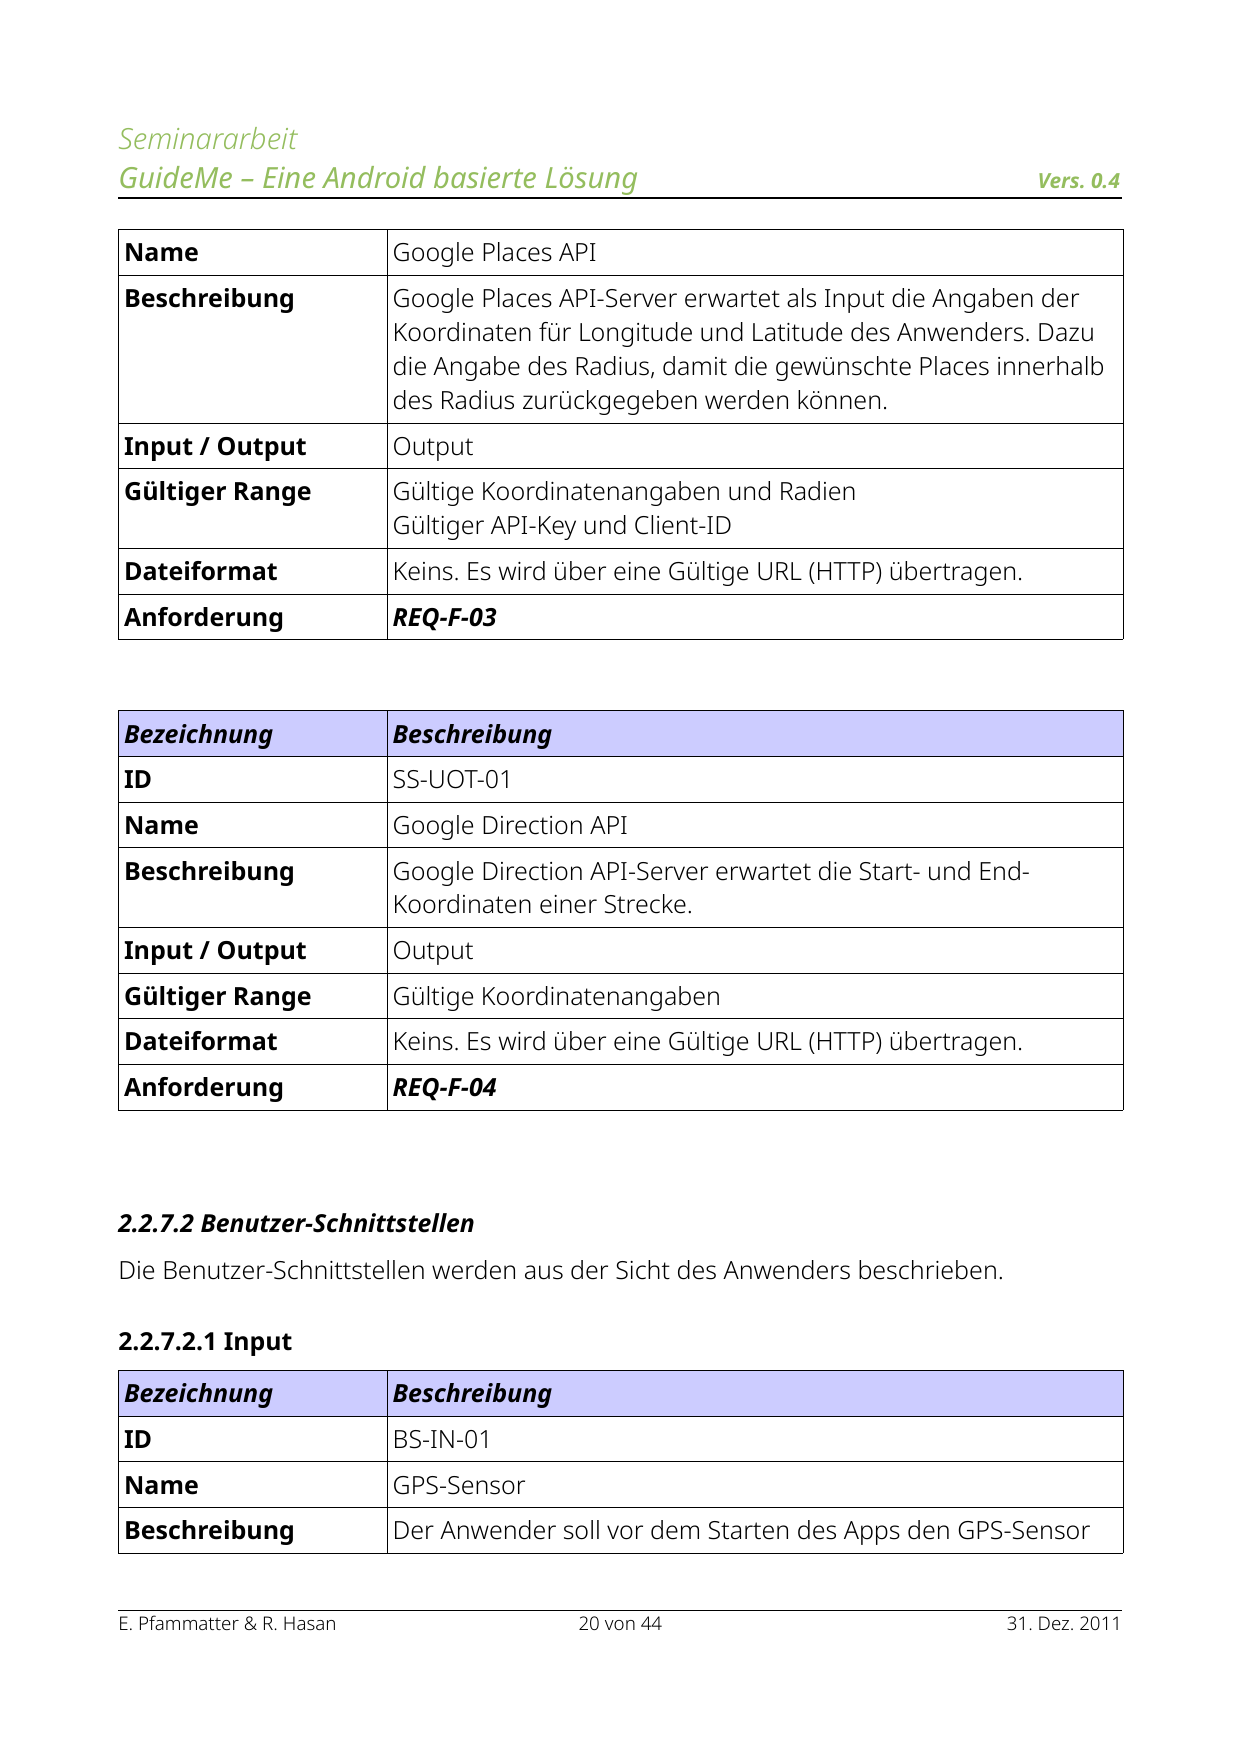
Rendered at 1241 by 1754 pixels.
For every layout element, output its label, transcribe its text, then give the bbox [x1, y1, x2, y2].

table_header Beschreibung [388, 711, 1123, 756]
table_cell GPS-Sensor [388, 1462, 1123, 1507]
table_cell Google Direction API [388, 803, 1123, 847]
table_cell Keins. Es wird über eine Gültige URL (HTTP) übertragen. [388, 1019, 1123, 1064]
table_cell Beschreibung [119, 276, 387, 422]
table_cell Name [119, 230, 387, 275]
table_cell ID [119, 757, 387, 802]
table_cell REQ-F-03 [388, 595, 1123, 639]
table_cell Name [119, 1462, 387, 1507]
table_cell Input / Output [119, 928, 387, 973]
table_cell SS-UOT-01 [388, 757, 1123, 802]
subtitle 2.2.7.2.1 Input [118, 1324, 1122, 1358]
table_cell Der Anwender soll vor dem Starten des Apps den GPS-Sensor [388, 1508, 1123, 1553]
table_cell REQ-F-04 [388, 1065, 1123, 1109]
table_cell Output [388, 928, 1123, 973]
table_cell Google Places API-Server erwartet als Input die Angaben der Koordinaten für Longitude und Latitude des Anwenders. Dazu die Angabe des Radius, damit die gewünschte Places innerhalb des Radius zurückgegeben werden können. [388, 276, 1123, 422]
table_cell Gültige Koordinatenangaben [388, 974, 1123, 1018]
table_cell Google Places API [388, 230, 1123, 275]
subtitle 2.2.7.2 Benutzer-Schnittstellen [118, 1206, 1122, 1240]
table_cell BS-IN-01 [388, 1417, 1123, 1461]
table_cell Beschreibung [119, 848, 387, 927]
table_header Bezeichnung [119, 1371, 387, 1416]
table_cell ID [119, 1417, 387, 1461]
table_cell Dateiformat [119, 549, 387, 593]
table_header Bezeichnung [119, 711, 387, 756]
table_cell Dateiformat [119, 1019, 387, 1064]
table_cell Input / Output [119, 424, 387, 468]
text Die Benutzer-Schnittstellen werden aus der Sicht des Anwenders beschrieben. [118, 1252, 1122, 1286]
table_cell Google Direction API-Server erwartet die Start- und End-Koordinaten einer Strecke. [388, 848, 1123, 927]
table_cell Gültiger Range [119, 469, 387, 548]
table_header Beschreibung [388, 1371, 1123, 1416]
table_cell Beschreibung [119, 1508, 387, 1553]
table_cell Anforderung [119, 595, 387, 639]
table_cell Gültiger Range [119, 974, 387, 1018]
table_cell Gültige Koordinatenangaben und Radien Gültiger API-Key und Client-ID [388, 469, 1123, 548]
table_cell Output [388, 424, 1123, 468]
table_cell Keins. Es wird über eine Gültige URL (HTTP) übertragen. [388, 549, 1123, 593]
table_cell Name [119, 803, 387, 847]
table_cell Anforderung [119, 1065, 387, 1109]
